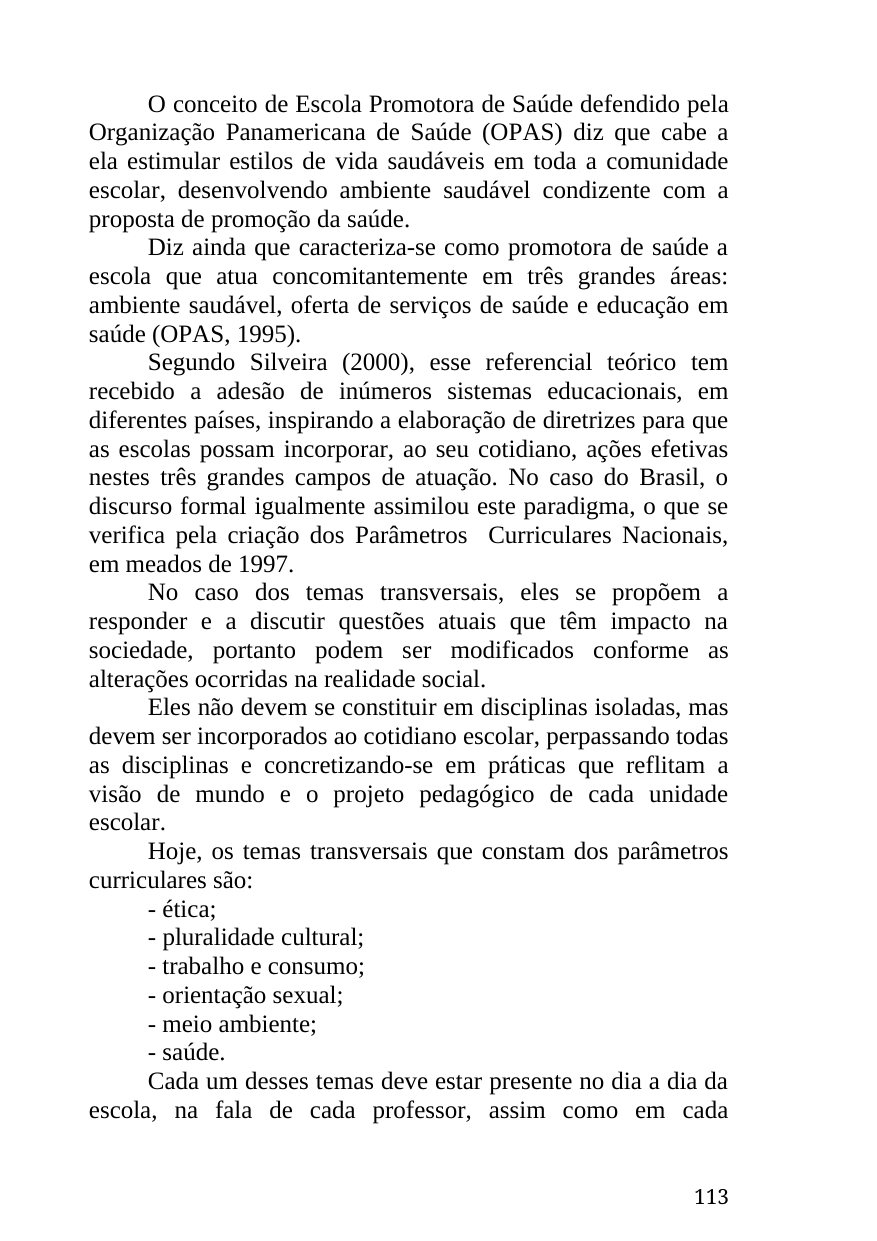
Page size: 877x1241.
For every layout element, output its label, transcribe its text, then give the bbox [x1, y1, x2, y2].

text No caso dos temas transversais, eles se propõem a responder e a discutir questões atuais que têm impacto na sociedade, portanto podem ser modificados conforme as alterações ocorridas na realidade social. [89, 577, 729, 692]
text - saúde. [89, 1037, 729, 1066]
text Segundo Silveira (2000), esse referencial teórico tem recebido a adesão de inúmeros sistemas educacionais, em diferentes países, inspirando a elaboração de diretrizes para que as escolas possam incorporar, ao seu cotidiano, ações efetivas nestes três grandes campos de atuação. No caso do Brasil, o discurso formal igualmente assimilou este paradigma, o que se verifica pela criação dos Parâmetros Curriculares Nacionais, em meados de 1997. [89, 347, 729, 577]
text Hoje, os temas transversais que constam dos parâmetros curriculares são: [89, 836, 729, 894]
text Eles não devem se constituir em disciplinas isoladas, mas devem ser incorporados ao cotidiano escolar, perpassando todas as disciplinas e concretizando-se em práticas que reflitam a visão de mundo e o projeto pedagógico de cada unidade escolar. [89, 692, 729, 836]
text Cada um desses temas deve estar presente no dia a dia da escola, na fala de cada professor, assim como em cada [89, 1066, 729, 1124]
text - ética; [89, 894, 729, 922]
text - pluralidade cultural; [89, 922, 729, 951]
text O conceito de Escola Promotora de Saúde defendido pela Organização Panamericana de Saúde (OPAS) diz que cabe a ela estimular estilos de vida saudáveis em toda a comunidade escolar, desenvolvendo ambiente saudável condizente com a proposta de promoção da saúde. [89, 89, 729, 232]
text Diz ainda que caracteriza-se como promotora de saúde a escola que atua concomitantemente em três grandes áreas: ambiente saudável, oferta de serviços de saúde e educação em saúde (OPAS, 1995). [89, 232, 729, 347]
text - trabalho e consumo; [89, 951, 729, 980]
text - meio ambiente; [89, 1009, 729, 1037]
text - orientação sexual; [89, 980, 729, 1009]
